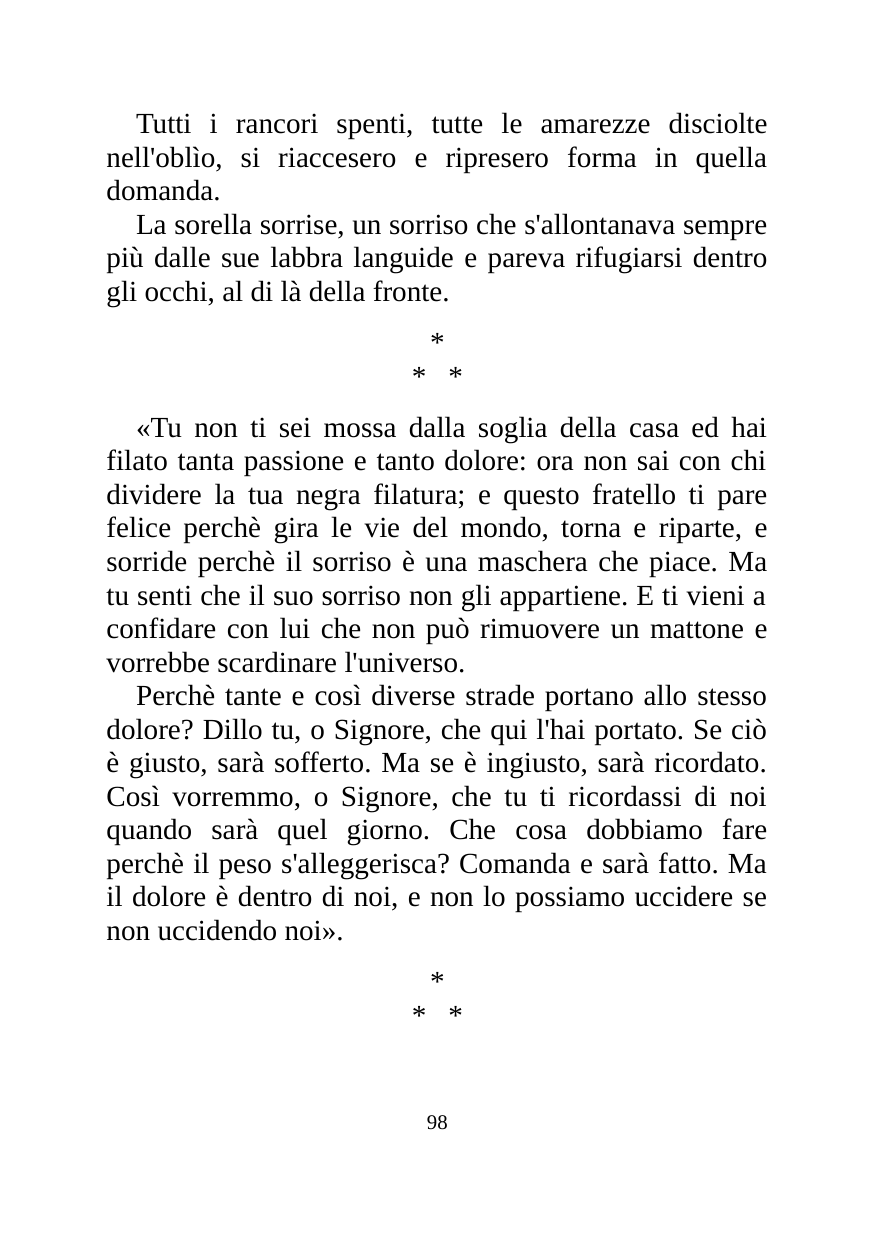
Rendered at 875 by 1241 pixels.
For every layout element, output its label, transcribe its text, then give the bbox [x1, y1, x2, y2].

text * * * [106, 325, 768, 392]
text Perchè tante e così diverse strade portano allo stesso dolore? Dillo tu, o Signore, che qui l'hai portato. Se ciò è giusto, sarà sofferto. Ma se è ingiusto, sarà ricordato. Così vorremmo, o Signore, che tu ti ricordassi di noi quando sarà quel giorno. Che cosa dobbiamo fare perchè il peso s'alleggerisca? Comanda e sarà fatto. Ma il dolore è dentro di noi, e non lo possiamo uccidere se non uccidendo noi». [106, 678, 768, 947]
text Tutti i rancori spenti, tutte le amarezze disciolte nell'oblìo, si riaccesero e ripresero forma in quella domanda. [106, 106, 768, 207]
text La sorella sorrise, un sorriso che s'allontanava sempre più dalle sue labbra languide e pareva rifugiarsi dentro gli occhi, al di là della fronte. [106, 207, 768, 307]
text * * * [106, 964, 768, 1031]
text «Tu non ti sei mossa dalla soglia della casa ed hai filato tanta passione e tanto dolore: ora non sai con chi dividere la tua negra filatura; e questo fratello ti pare felice perchè gira le vie del mondo, torna e riparte, e sorride perchè il sorriso è una maschera che piace. Ma tu senti che il suo sorriso non gli appartiene. E ti vieni a confidare con lui che non può rimuovere un mattone e vorrebbe scardinare l'universo. [106, 410, 768, 678]
